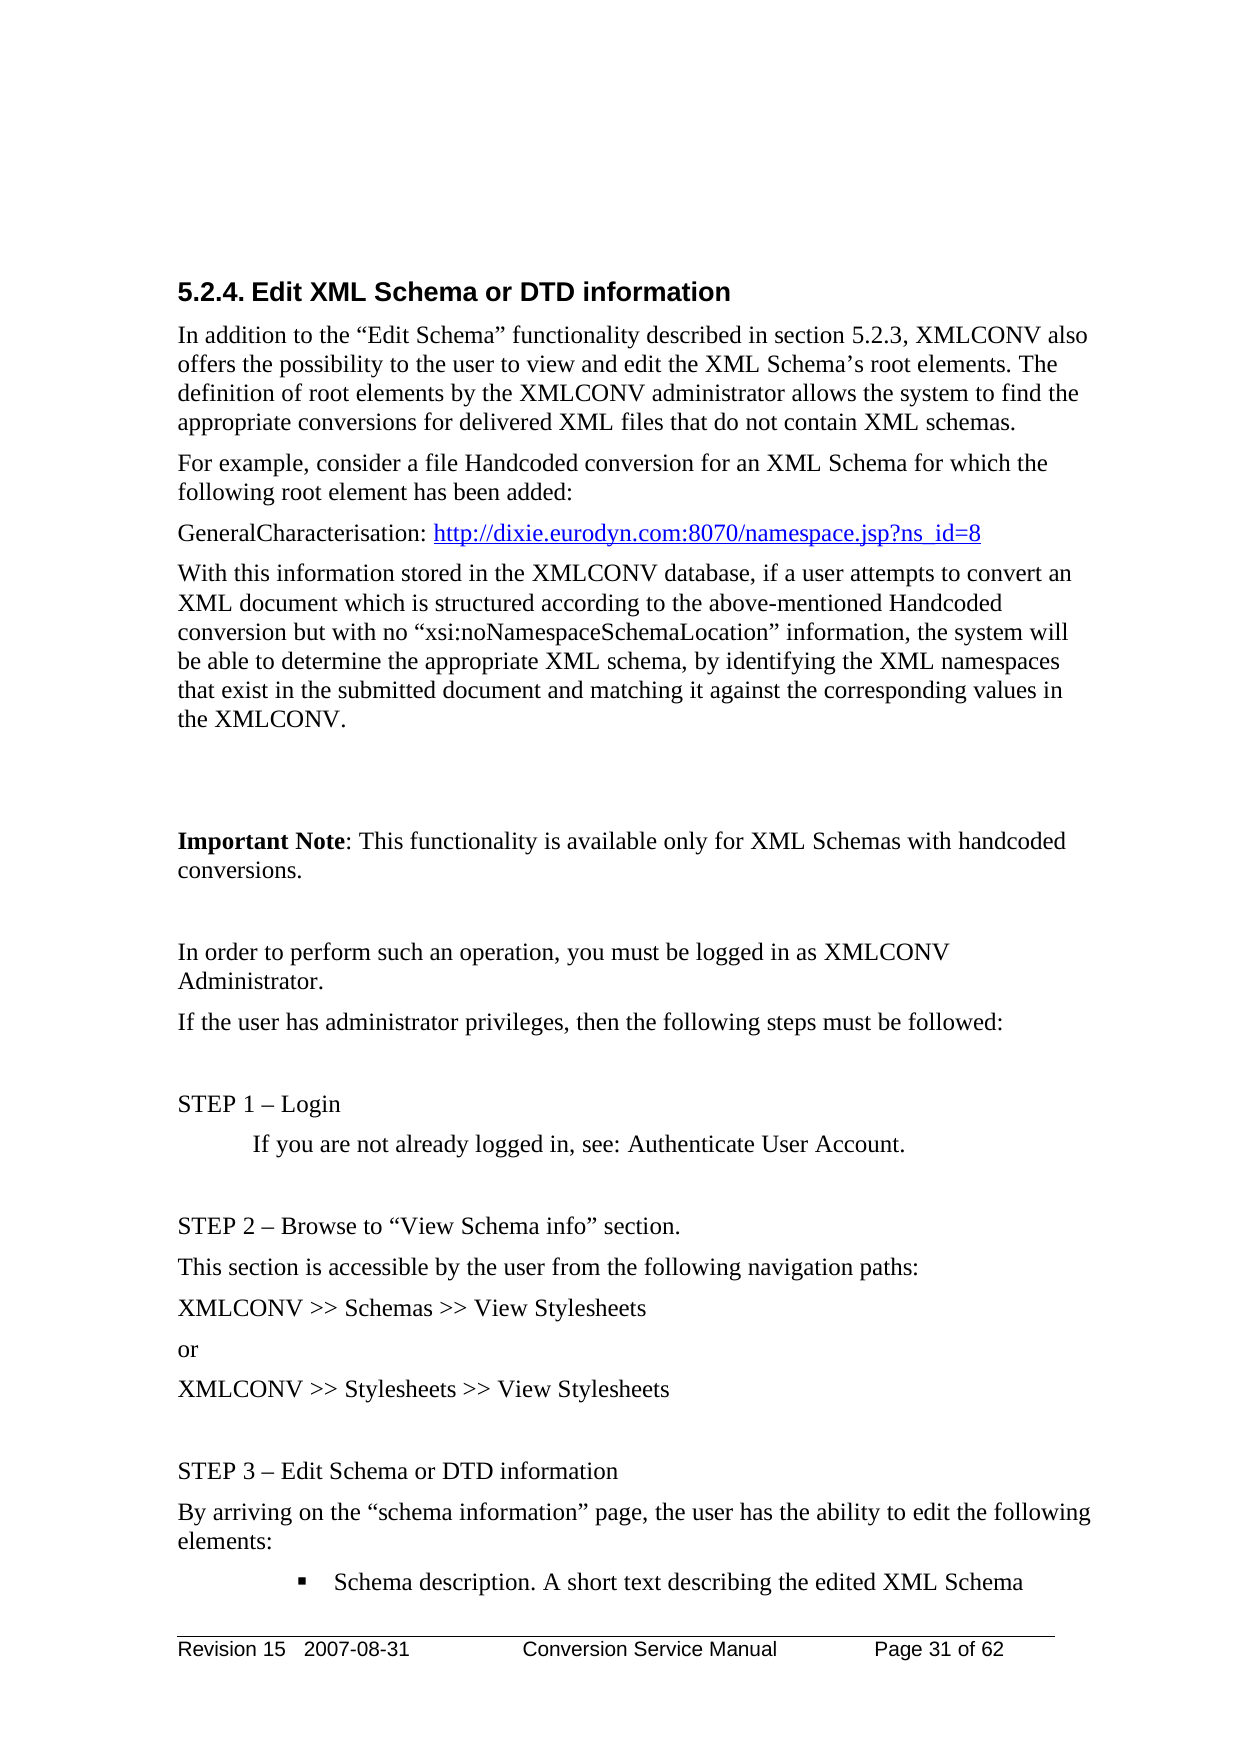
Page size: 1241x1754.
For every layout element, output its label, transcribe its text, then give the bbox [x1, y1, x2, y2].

list Schema description. A short text describing the edited XML Schema [296, 1567, 1092, 1596]
text With this information stored in the XMLCONV database, if a user attempts to convert an XML document which is structured according to the above-mentioned Handcoded conversion but with no “xsi:noNamespaceSchemaLocation” information, the system will be able to determine the appropriate XML schema, by identifying the XML namespaces that exist in the submitted document and matching it against the corresponding values in the XMLCONV. [177, 558, 1092, 733]
text STEP 2 – Browse to “View Schema info” section. [177, 1211, 1092, 1240]
text GeneralCharacterisation: http://dixie.eurodyn.com:8070/namespace.jsp?ns_id=8 [177, 517, 1092, 547]
text STEP 3 – Edit Schema or DTD information [177, 1456, 1092, 1485]
text XMLCONV >> Stylesheets >> View Stylesheets [177, 1374, 1092, 1403]
text If the user has administrator privileges, then the following steps must be followed: [177, 1007, 1092, 1036]
text For example, consider a file Handcoded conversion for an XML Schema for which the following root element has been added: [177, 448, 1092, 506]
text Important Note: This functionality is available only for XML Schemas with handcoded conversions. [177, 826, 1092, 884]
subtitle Edit XML Schema or DTD information [177, 276, 1092, 307]
text XMLCONV >> Schemas >> View Stylesheets [177, 1293, 1092, 1322]
text This section is accessible by the user from the following navigation paths: [177, 1252, 1092, 1281]
text If you are not already logged in, see: Authenticate User Account. [177, 1129, 1092, 1158]
text STEP 1 – Login [177, 1088, 1092, 1117]
text In order to perform such an operation, you must be logged in as XMLCONV Administrator. [177, 937, 1092, 995]
text By arriving on the “schema information” page, the user has the ability to edit the following elements: [177, 1497, 1092, 1555]
text In addition to the “Edit Schema” functionality described in section 5.2.3, XMLCONV also offers the possibility to the user to view and edit the XML Schema’s root elements. The definition of root elements by the XMLCONV administrator allows the system to find the appropriate conversions for delivered XML files that do not contain XML schemas. [177, 319, 1092, 436]
text or [177, 1333, 1092, 1362]
